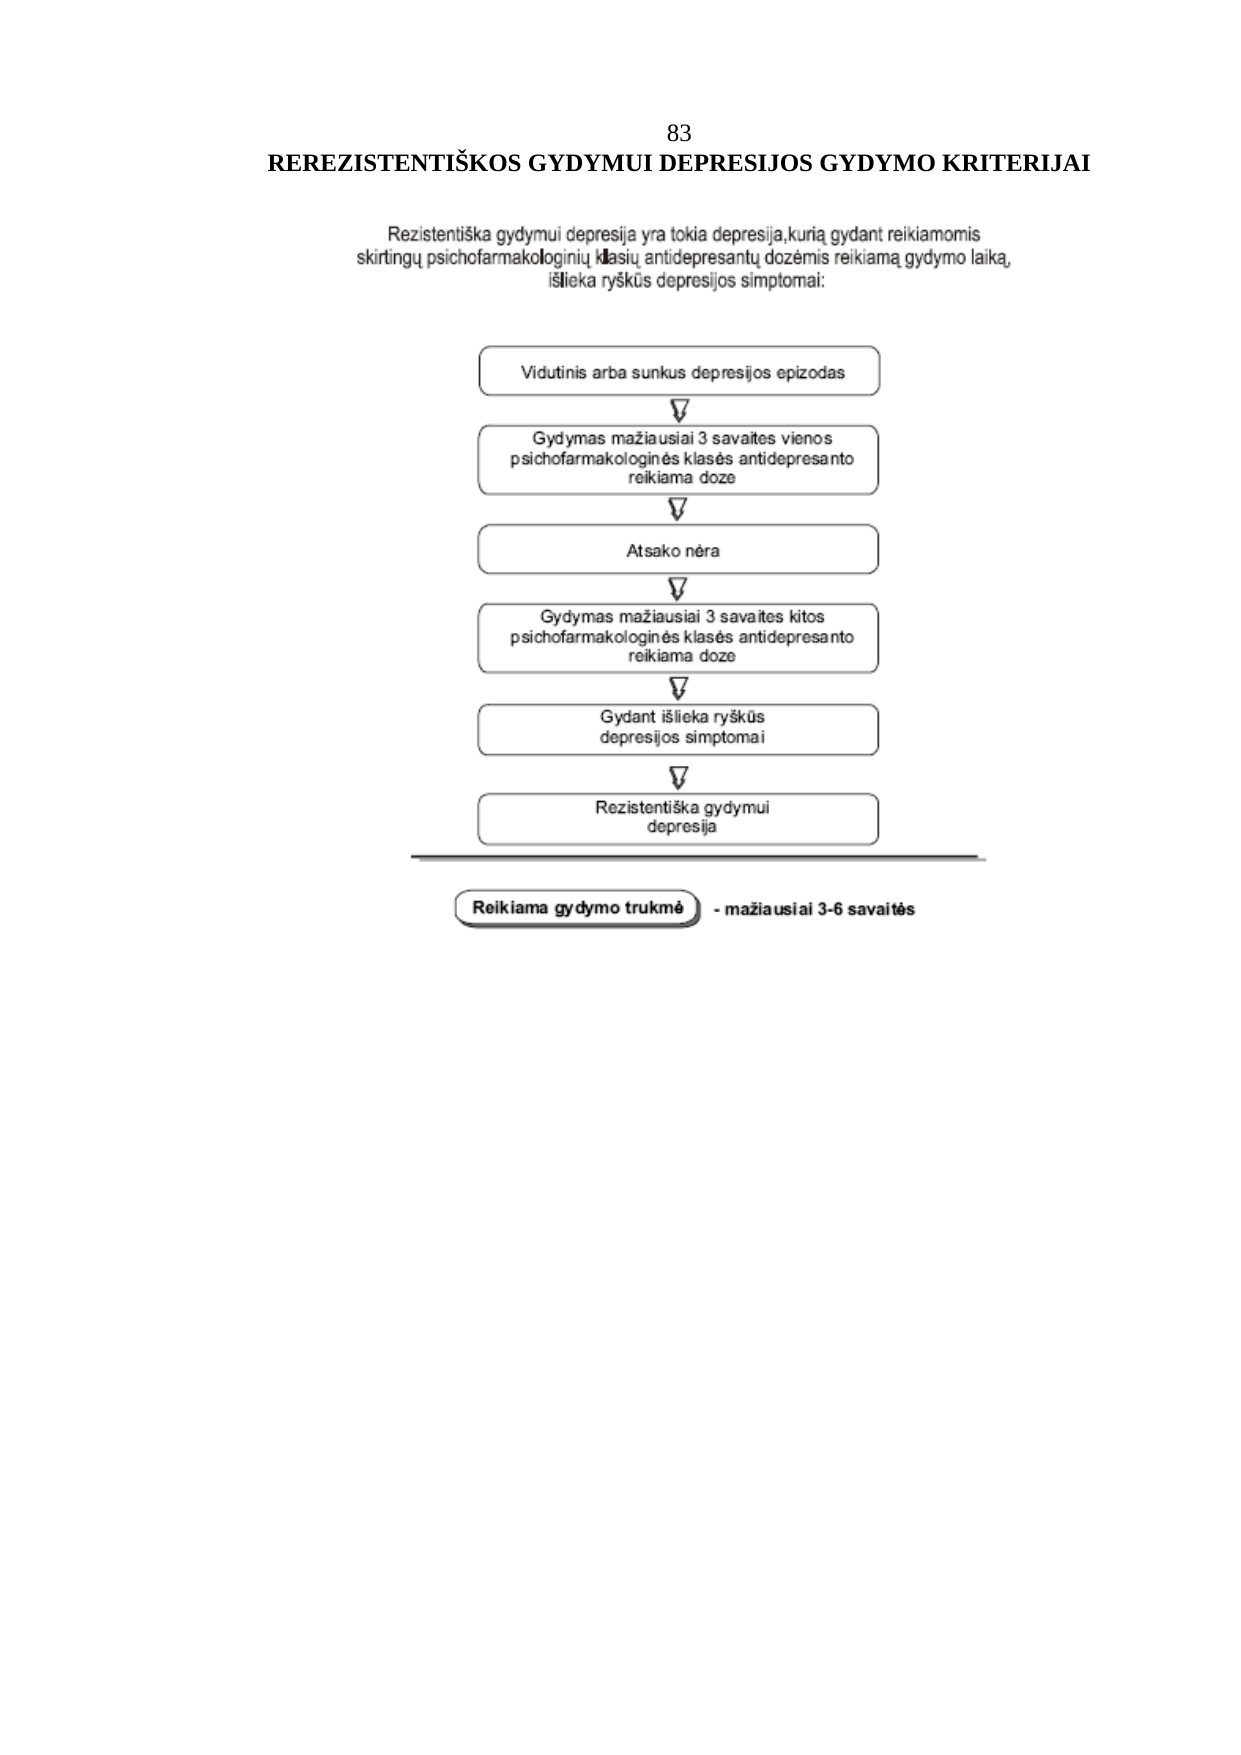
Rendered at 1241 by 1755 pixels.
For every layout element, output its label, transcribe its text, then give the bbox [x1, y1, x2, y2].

text REREZISTENTIŠKOS GYDYMUI DEPRESIJOS GYDYMO KRITERIJAI [177, 148, 1181, 176]
